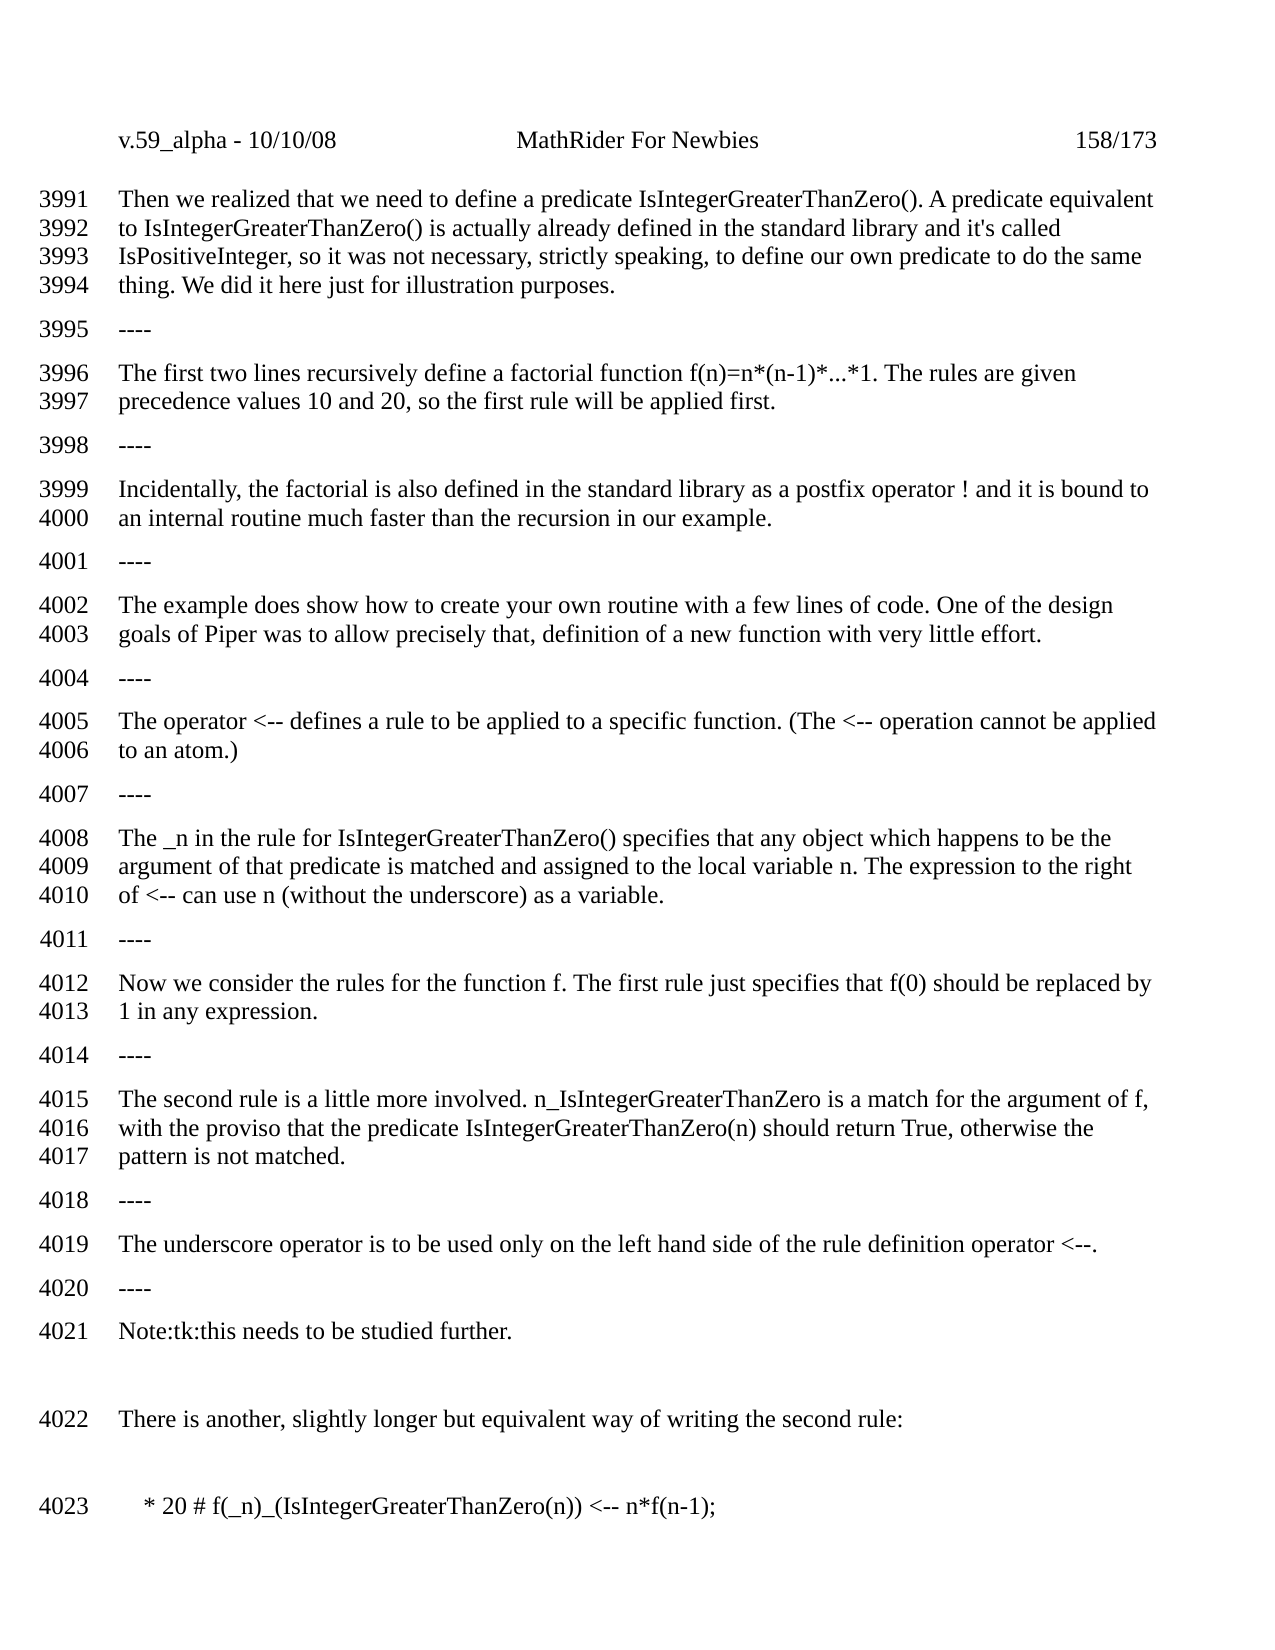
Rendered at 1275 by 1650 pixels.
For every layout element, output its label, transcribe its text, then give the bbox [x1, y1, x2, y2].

text The first two lines recursively define a factorial function f(n)=n*(n-1)*...*1. The rules are given precedence values 10 and 20, so the first rule will be applied first. [118, 358, 1157, 415]
text The operator <-- defines a rule to be applied to a specific function. (The <-- operation cannot be applied to an atom.) [118, 706, 1157, 764]
text ---- [118, 1040, 1157, 1069]
text * 20 # f(_n)_(IsIntegerGreaterThanZero(n)) <-- n*f(n-1); [118, 1491, 1157, 1520]
text ---- [118, 663, 1157, 691]
text ---- [118, 924, 1157, 953]
text Then we realized that we need to define a predicate IsIntegerGreaterThanZero(). A predicate equivalent to IsIntegerGreaterThanZero() is actually already defined in the standard library and it's called IsPositiveInteger, so it was not necessary, strictly speaking, to define our own predicate to do the same thing. We did it here just for illustration purposes. [118, 184, 1157, 299]
text ---- [118, 1273, 1157, 1301]
text ---- [118, 314, 1157, 343]
text The example does show how to create your own routine with a few lines of code. One of the design goals of Piper was to allow precisely that, definition of a new function with very little effort. [118, 590, 1157, 648]
text Now we consider the rules for the function f. The first rule just specifies that f(0) should be replaced by 1 in any expression. [118, 968, 1157, 1025]
text The second rule is a little more involved. n_IsIntegerGreaterThanZero is a match for the argument of f, with the proviso that the predicate IsIntegerGreaterThanZero(n) should return True, otherwise the pattern is not matched. [118, 1084, 1157, 1170]
text There is another, slightly longer but equivalent way of writing the second rule: [118, 1404, 1157, 1433]
text Note:tk:this needs to be studied further. [118, 1316, 1157, 1345]
text Incidentally, the factorial is also defined in the standard library as a postfix operator ! and it is bound to an internal routine much faster than the recursion in our example. [118, 474, 1157, 531]
text ---- [118, 430, 1157, 459]
text The _n in the rule for IsIntegerGreaterThanZero() specifies that any object which happens to be the argument of that predicate is matched and assigned to the local variable n. The expression to the right of <-- can use n (without the underscore) as a variable. [118, 823, 1157, 909]
text ---- [118, 1185, 1157, 1214]
text The underscore operator is to be used only on the left hand side of the rule definition operator <--. [118, 1229, 1157, 1258]
text ---- [118, 546, 1157, 575]
text ---- [118, 779, 1157, 808]
